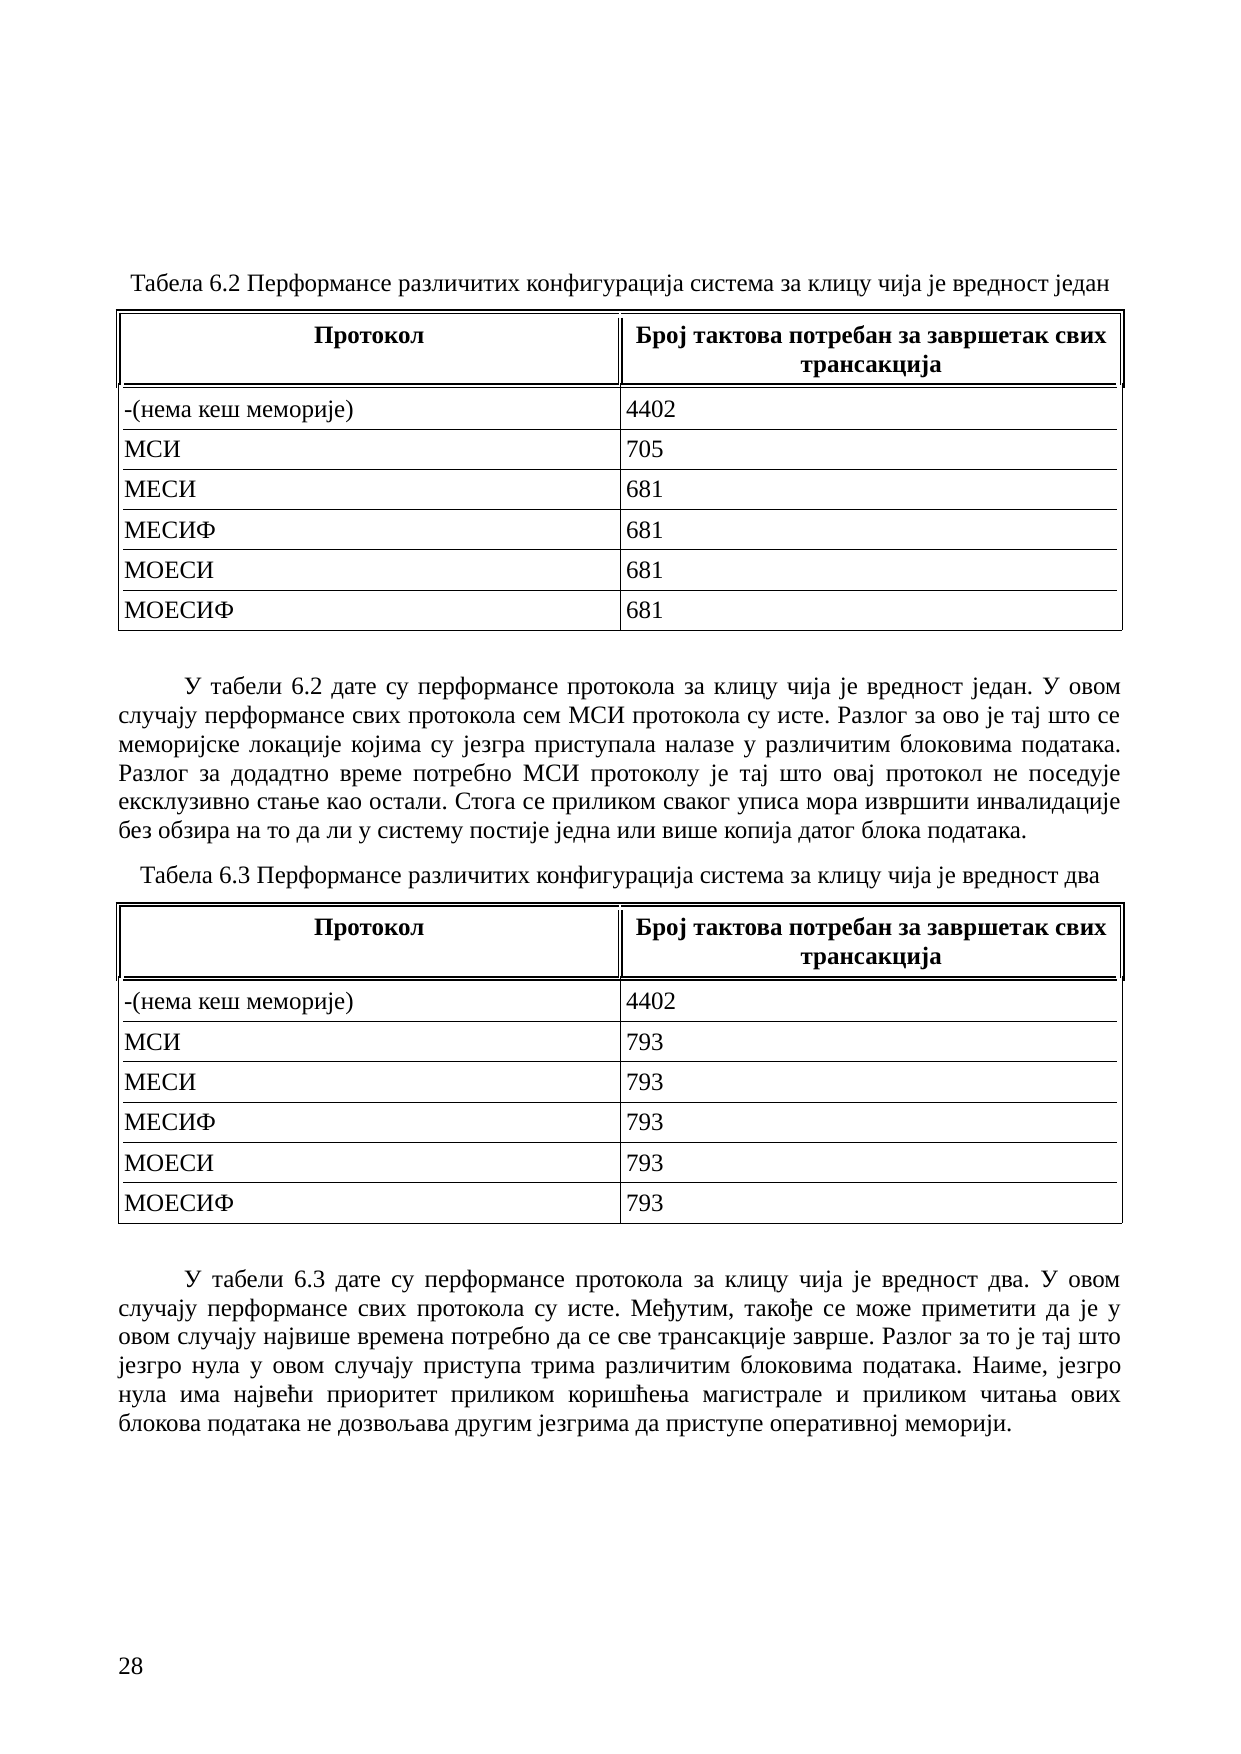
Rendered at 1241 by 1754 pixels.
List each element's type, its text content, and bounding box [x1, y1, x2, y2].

table_cell МЕСИФ [119, 509, 620, 549]
table_cell -(нема кеш меморије) [119, 976, 620, 1021]
text Табела 6.3 Перформансе различитих конфигурација система за клицу чија је вредност два [118, 861, 1122, 889]
table_cell МОЕСИФ [119, 1182, 620, 1222]
table_cell МОЕСИФ [119, 590, 620, 630]
table_cell МЕСИФ [119, 1102, 620, 1142]
table_header Број тактова потребан за завршетак свих трансакција [620, 906, 1120, 976]
table_header Број тактова потребан за завршетак свих трансакција [620, 314, 1120, 383]
table_cell МЕСИ [119, 1061, 620, 1102]
table_header Протокол [118, 311, 620, 383]
table_cell 793 [621, 1102, 1122, 1142]
text У табели 6.3 дате су перформансе протокола за клицу чија је вредност два. У овом случају перформансе свих протокола су исте. Међутим, такође се може приметити да је у овом случају највише времена потребно да се све трансакције заврше. Разлог за то је тај што језгро нула у овом случају приступа трима различитим блоковима података. Наиме, језгро нула има највећи приоритет приликом коришћења магистрале и приликом читања ових блокова података не дозвољава другим језгрима да приступе оперативној меморији. [118, 1264, 1122, 1436]
table_cell 681 [621, 549, 1122, 590]
table_cell 681 [621, 509, 1122, 549]
table_cell МОЕСИ [119, 549, 620, 590]
text Табела 6.2 Перформансе различитих конфигурација система за клицу чија је вредност један [118, 268, 1122, 297]
table_cell 681 [621, 469, 1122, 509]
table_cell 705 [621, 429, 1122, 469]
table_cell 793 [621, 1182, 1122, 1222]
table_cell -(нема кеш меморије) [119, 383, 620, 428]
text У табели 6.2 дате су перформансе протокола за клицу чија је вредност један. У овом случају перформансе свих протокола сем МСИ протокола су исте. Разлог за ово је тај што се меморијске локације којима су језгра приступала налазе у различитим блоковима података. Разлог за додадтно време потребно МСИ протоколу је тај што овај протокол не поседује ексклузивно стање као остали. Стога се приликом сваког уписа мора извршити инвалидације без обзира на то да ли у систему постије једна или више копија датог блока података. [118, 671, 1122, 844]
table_cell 793 [621, 1061, 1122, 1102]
table_cell 681 [621, 590, 1122, 630]
table_header Протокол [118, 904, 620, 976]
table_cell МОЕСИ [119, 1142, 620, 1182]
table_cell МЕСИ [119, 469, 620, 509]
table_cell 4402 [621, 383, 1122, 428]
table_cell МСИ [119, 429, 620, 469]
table_cell 793 [621, 1021, 1122, 1061]
table_cell МСИ [119, 1021, 620, 1061]
table_cell 4402 [621, 976, 1122, 1021]
table_cell 793 [621, 1142, 1122, 1182]
